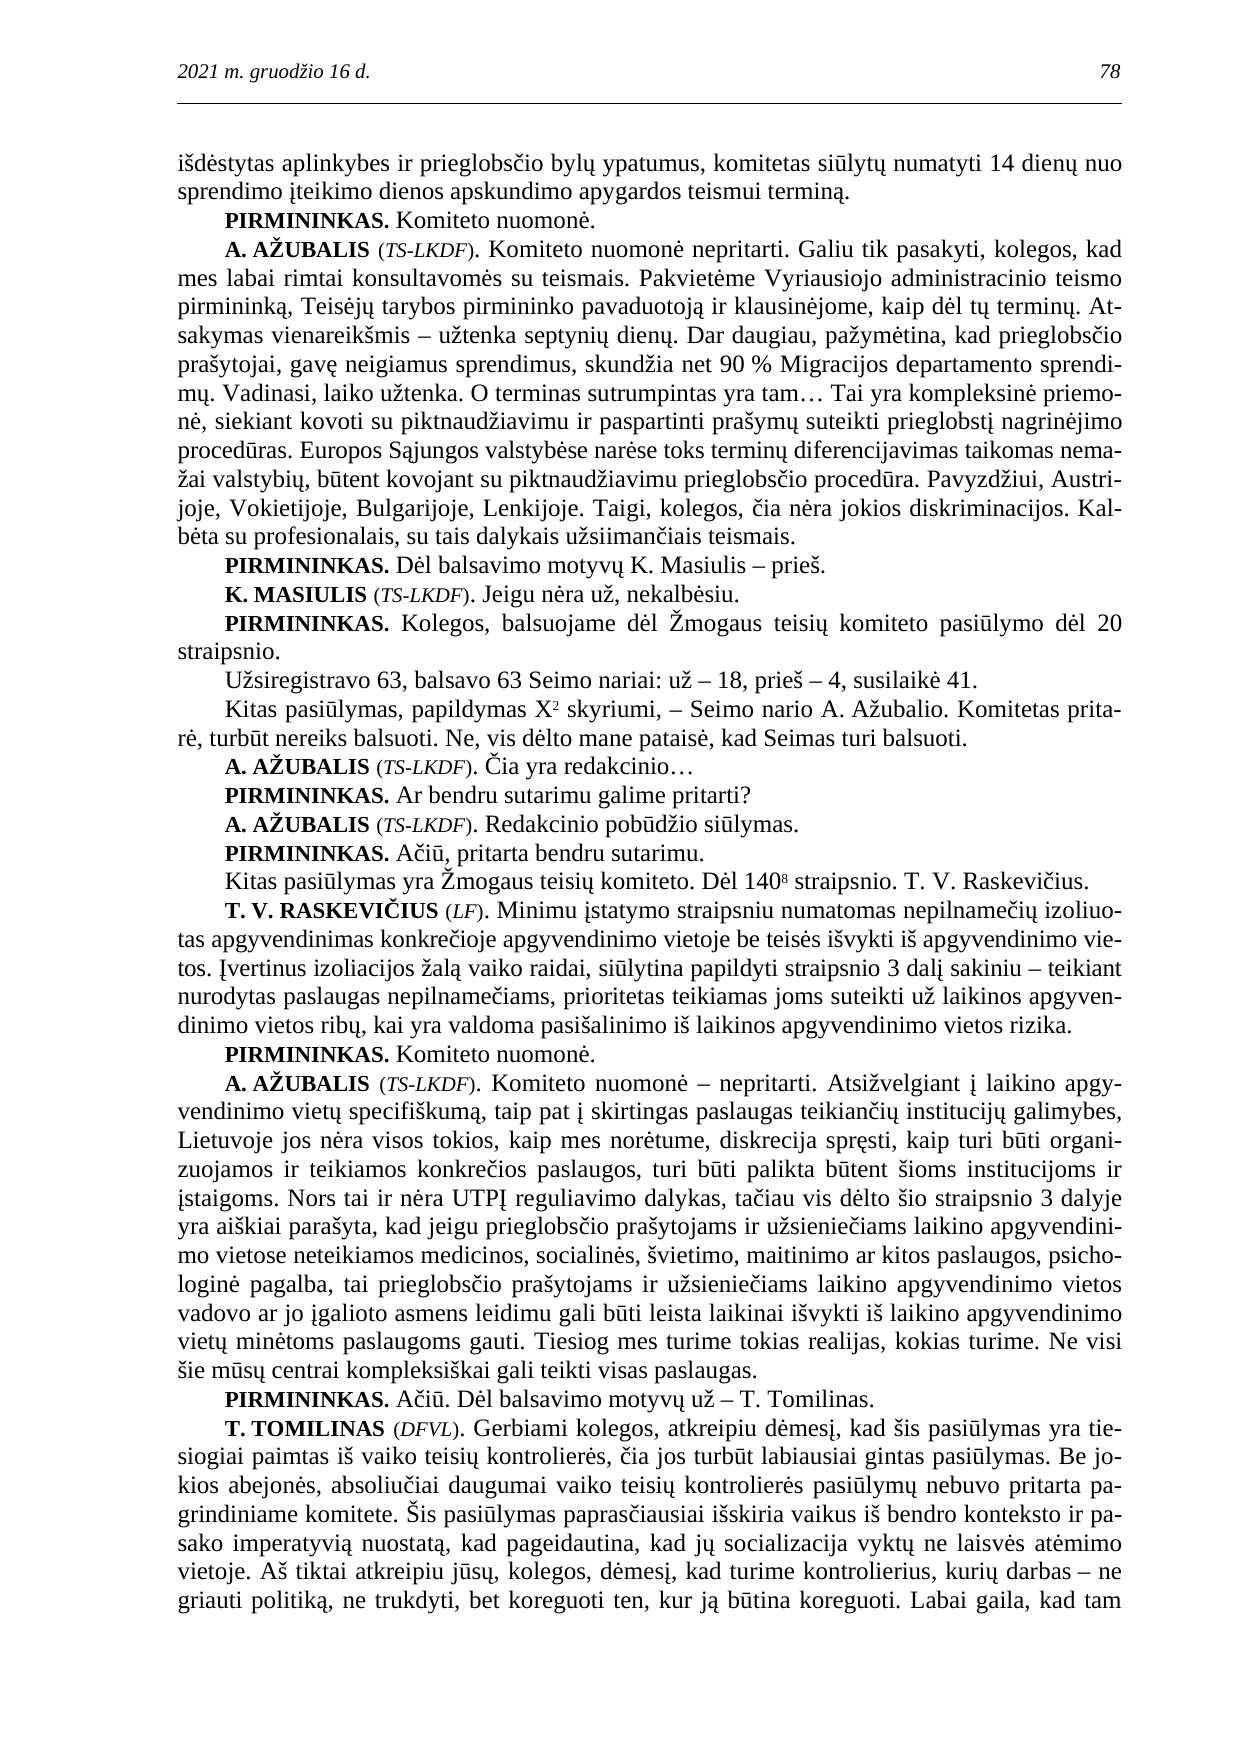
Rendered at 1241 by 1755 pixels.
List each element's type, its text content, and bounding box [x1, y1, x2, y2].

text PIRMININKAS. Ačiū, pri­tar­ta ben­dru su­ta­ri­mu. [177, 838, 1122, 866]
text PIRMININKAS. Ar ben­dru su­ta­ri­mu ga­li­me pri­tar­ti? [177, 780, 1122, 809]
text PIRMININKAS. Ačiū. Dėl bal­sa­vi­mo mo­ty­vų už – T. To­mi­li­nas. [177, 1384, 1122, 1413]
text T. TOMILINAS (DFVL). Ger­bia­mi ko­le­gos, at­krei­piu dė­me­sį, kad šis pa­siū­ly­mas yra tie­sio­giai pa­im­tas iš vai­ko tei­sių kon­tro­lie­rės, čia jos tur­būt la­biau­siai gin­tas pa­siū­ly­mas. Be jo­kios abe­jo­nės, ab­so­liu­čiai dau­gu­mai vai­ko tei­sių kon­tro­lie­rės pa­siū­ly­mų ne­bu­vo pri­tar­ta pa­grin­di­nia­me ko­mi­te­te. Šis pa­siū­ly­mas pa­pras­čiau­siai iš­ski­ria vai­kus iš ben­dro kon­teks­to ir pa­sa­ko im­pe­ra­ty­vią nuo­sta­tą, kad pa­gei­dau­ti­na, kad jų so­cia­li­za­ci­ja vyk­tų ne lais­vės at­ėmi­mo vie­to­je. Aš tik­tai at­krei­piu jū­sų, ko­le­gos, dė­me­sį, kad tu­ri­me kon­tro­lie­rius, ku­rių dar­bas – ne griau­ti po­li­ti­ką, ne truk­dy­ti, bet ko­re­guo­ti ten, kur ją bū­ti­na ko­re­guo­ti. La­bai gai­la, kad tam [177, 1413, 1122, 1614]
text A. AŽUBALIS (TS-LKDF). Ko­mi­te­to nuo­mo­nė ne­pri­tar­ti. Ga­liu tik pa­sa­ky­ti, ko­le­gos, kad mes la­bai rim­tai kon­sul­ta­vo­mės su teis­mais. Pa­kvie­tė­me Vy­riau­sio­jo ad­mi­nist­ra­ci­nio teis­mo pir­mi­nin­ką, Tei­sė­jų ta­ry­bos pir­mi­nin­ko pa­va­duo­to­ją ir klau­si­nė­jo­me, kaip dėl tų ter­mi­nų. At­sa­ky­mas vie­na­reikš­mis – už­ten­ka sep­ty­nių die­nų. Dar dau­giau, pa­žy­mė­ti­na, kad prie­globs­čio pra­šy­to­jai, ga­vę nei­gia­mus spren­di­mus, skun­džia net 90 % Mig­ra­ci­jos de­par­ta­men­to spren­di­mų. Va­di­na­si, lai­ko už­ten­ka. O ter­mi­nas su­trum­pin­tas yra tam… Tai yra kom­plek­si­nė prie­mo­nė, sie­kiant ko­vo­ti su pik­tnau­džia­vi­mu ir pa­spar­tin­ti pra­šy­mų su­teik­ti prie­globs­tį nag­ri­nė­ji­mo pro­ce­dū­ras. Eu­ro­pos Są­jun­gos vals­ty­bė­se na­rė­se toks ter­mi­nų di­fe­ren­ci­ja­vi­mas tai­ko­mas ne­ma­žai vals­ty­bių, bū­tent ko­vo­jant su pik­tnau­džia­vi­mu prie­globs­čio pro­ce­dū­ra. Pa­vyz­džiui, Aus­t­ri­jo­je, Vo­kie­ti­jo­je, Bul­ga­ri­jo­je, Len­ki­jo­je. Tai­gi, ko­le­gos, čia nė­ra jo­kios dis­kri­mi­na­ci­jos. Kal­bė­ta su pro­fe­sio­na­lais, su tais da­ly­kais už­si­i­man­čiais teis­mais. [177, 234, 1122, 550]
text Už­si­re­gist­ra­vo 63, bal­sa­vo 63 Sei­mo na­riai: už – 18, prieš – 4, su­si­lai­kė 41. [177, 665, 1122, 694]
text PIRMININKAS. Ko­le­gos, bal­suo­ja­me dėl Žmo­gaus tei­sių ko­mi­te­to pa­siū­ly­mo dėl 20 straips­nio. [177, 608, 1122, 665]
text PIRMININKAS. Ko­mi­te­to nuo­mo­nė. [177, 1039, 1122, 1068]
text PIRMININKAS. Ko­mi­te­to nuo­mo­nė. [177, 205, 1122, 234]
text K. MASIULIS (TS-LKDF). Jei­gu nė­ra už, ne­kal­bė­siu. [177, 579, 1122, 608]
text A. AŽUBALIS (TS-LKDF). Re­dak­ci­nio po­bū­džio siū­ly­mas. [177, 809, 1122, 838]
text Ki­tas pa­siū­ly­mas, pa­pil­dy­mas X2 sky­riu­mi, – Sei­mo na­rio A. Ažu­ba­lio. Ko­mi­te­tas pri­ta­rė, tur­būt ne­reiks bal­suo­ti. Ne, vis dėl­to ma­ne pa­tai­sė, kad Sei­mas tu­ri bal­suo­ti. [177, 694, 1122, 751]
text Ki­tas pa­siū­ly­mas yra Žmo­gaus tei­sių ko­mi­te­to. Dėl 1408 straips­nio. T. V. Ras­ke­vi­čius. [177, 866, 1122, 895]
text iš­dės­ty­tas ap­lin­ky­bes ir prie­globs­čio by­lų ypa­tu­mus, ko­mi­te­tas siū­ly­tų nu­ma­ty­ti 14 die­nų nuo spren­di­mo įtei­ki­mo die­nos ap­skun­di­mo apy­gar­dos teis­mui ter­mi­ną. [177, 148, 1122, 205]
text PIRMININKAS. Dėl bal­sa­vi­mo mo­ty­vų K. Ma­siu­lis – prieš. [177, 550, 1122, 579]
text A. AŽUBALIS (TS-LKDF). Čia yra re­dak­ci­nio… [177, 751, 1122, 780]
text T. V. RASKEVIČIUS (LF). Mi­ni­mu įsta­ty­mo straips­niu nu­ma­to­mas ne­pil­na­me­čių izo­liuo­tas ap­gy­ven­di­ni­mas kon­kre­čio­je ap­gy­ven­di­ni­mo vie­to­je be tei­sės iš­vyk­ti iš ap­gy­ven­di­ni­mo vie­tos. Įver­ti­nus izo­lia­ci­jos ža­lą vai­ko rai­dai, siū­ly­ti­na pa­pil­dy­ti straips­nio 3 da­lį sa­ki­niu – tei­kiant nu­ro­dy­tas pa­slau­gas ne­pil­na­me­čiams, pri­ori­te­tas tei­kia­mas joms su­teik­ti už lai­ki­nos ap­gy­ven­di­ni­mo vie­tos ri­bų, kai yra val­do­ma pa­si­ša­li­ni­mo iš lai­ki­nos ap­gy­ven­di­ni­mo vie­tos ri­zi­ka. [177, 895, 1122, 1039]
text A. AŽUBALIS (TS-LKDF). Ko­mi­te­to nuo­mo­nė – ne­pri­tar­ti. At­si­žvelg­iant į lai­ki­no ap­gy­ven­di­ni­mo vie­tų spe­ci­fiš­ku­mą, taip pat į skir­tin­gas pa­slau­gas tei­kian­čių ins­ti­tu­ci­jų ga­li­my­bes, Lie­tu­vo­je jos nė­ra vi­sos to­kios, kaip mes no­rė­tu­me, dis­kre­ci­ja spręs­ti, kaip tu­ri bū­ti or­ga­ni­zuo­ja­mos ir tei­kia­mos kon­kre­čios pa­slau­gos, tu­ri bū­ti pa­lik­ta bū­tent šioms ins­ti­tu­ci­joms ir įstai­goms. Nors tai ir nė­ra UTPĮ re­gu­lia­vi­mo da­ly­kas, ta­čiau vis dėl­to šio straips­nio 3 da­ly­je yra aiš­kiai pa­ra­šy­ta, kad jei­gu prie­globs­čio pra­šy­to­jams ir už­sie­nie­čiams lai­ki­no ap­gy­ven­di­ni­mo vie­to­se ne­tei­kia­mos me­di­ci­nos, so­cia­li­nės, švie­ti­mo, mai­ti­ni­mo ar ki­tos pa­slau­gos, psi­cho­lo­gi­nė pa­gal­ba, tai prie­globs­čio pra­šy­to­jams ir už­sie­nie­čiams lai­ki­no ap­gy­ven­di­ni­mo vie­tos va­do­vo ar jo įga­lio­to as­mens lei­di­mu ga­li bū­ti leis­ta lai­ki­nai iš­vyk­ti iš lai­ki­no ap­gy­ven­di­ni­mo vie­tų mi­nė­toms pa­slau­goms gau­ti. Tie­siog mes tu­ri­me to­kias re­a­li­jas, ko­kias tu­ri­me. Ne vi­si šie mū­sų cen­trai kom­plek­siš­kai ga­li teik­ti vi­sas pa­slau­gas. [177, 1068, 1122, 1384]
